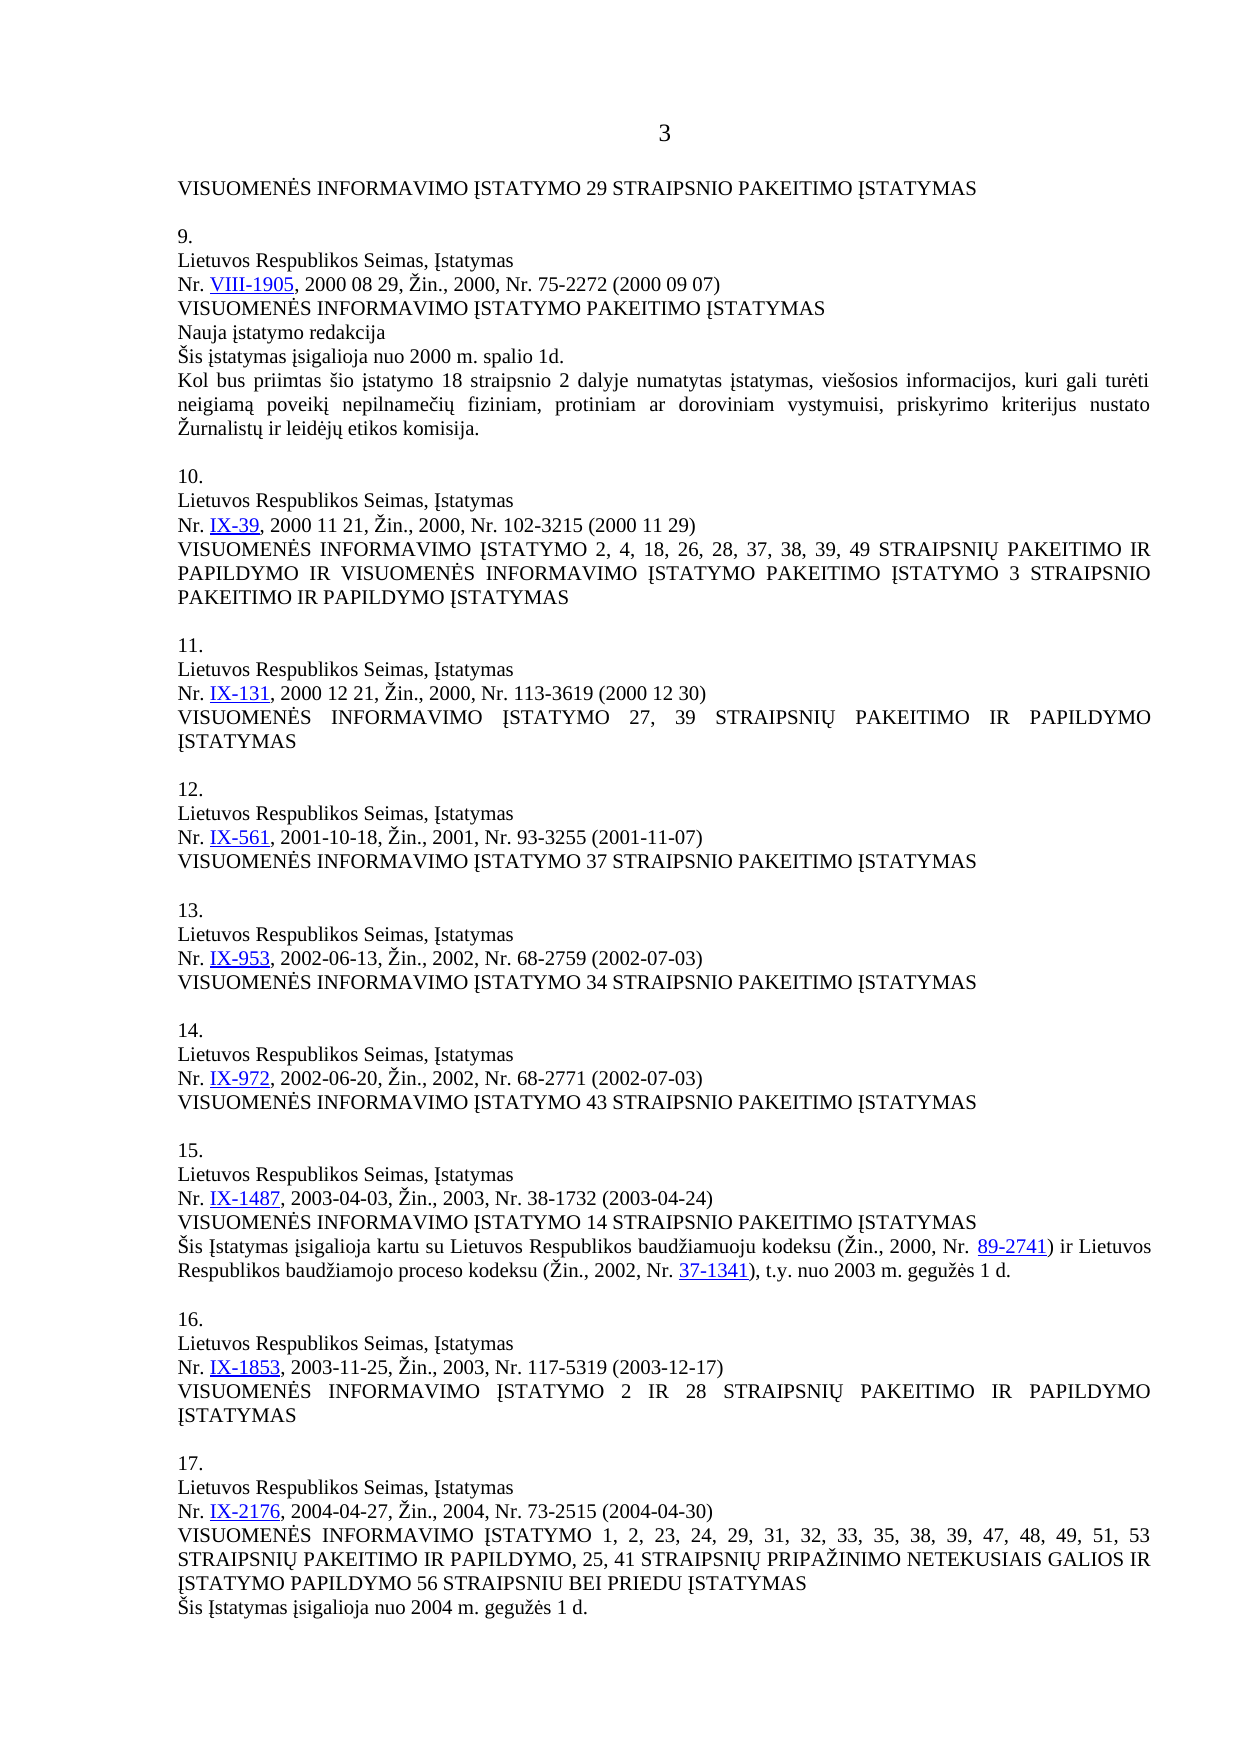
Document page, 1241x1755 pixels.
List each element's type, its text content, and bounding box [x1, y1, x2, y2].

text Nr. IX-131, 2000 12 21, Žin., 2000, Nr. 113-3619 (2000 12 30) [177, 681, 1152, 705]
text Nr. IX-39, 2000 11 21, Žin., 2000, Nr. 102-3215 (2000 11 29) [177, 512, 1152, 537]
text Šis Įstatymas įsigalioja nuo 2004 m. gegužės 1 d. [177, 1595, 1152, 1619]
text Šis įstatymas įsigalioja nuo 2000 m. spalio 1d. [177, 344, 1152, 368]
text Nr. VIII-1905, 2000 08 29, Žin., 2000, Nr. 75-2272 (2000 09 07) [177, 272, 1152, 296]
text Lietuvos Respublikos Seimas, Įstatymas [177, 488, 1152, 512]
text Nr. IX-561, 2001-10-18, Žin., 2001, Nr. 93-3255 (2001-11-07) [177, 825, 1152, 849]
text Šis Įstatymas įsigalioja kartu su Lietuvos Respublikos baudžiamuoju kodeksu (Žin., 2000, Nr. 89-2741) ir Lietuvos Respublikos baudžiamojo proceso kodeksu (Žin., 2002, Nr. 37-1341), t.y. nuo 2003 m. gegužės 1 d. [177, 1234, 1152, 1282]
text 15. [177, 1138, 1152, 1162]
text 9. [177, 224, 1152, 248]
text VISUOMENĖS INFORMAVIMO ĮSTATYMO 14 STRAIPSNIO PAKEITIMO ĮSTATYMAS [177, 1210, 1152, 1234]
text Nr. IX-2176, 2004-04-27, Žin., 2004, Nr. 73-2515 (2004-04-30) [177, 1499, 1152, 1523]
text VISUOMENĖS INFORMAVIMO ĮSTATYMO 2, 4, 18, 26, 28, 37, 38, 39, 49 STRAIPSNIŲ PAKEITIMO IR PAPILDYMO IR VISUOMENĖS INFORMAVIMO ĮSTATYMO PAKEITIMO ĮSTATYMO 3 STRAIPSNIO PAKEITIMO IR PAPILDYMO ĮSTATYMAS [177, 537, 1152, 609]
text 10. [177, 464, 1152, 488]
text Nr. IX-1487, 2003-04-03, Žin., 2003, Nr. 38-1732 (2003-04-24) [177, 1186, 1152, 1210]
text Lietuvos Respublikos Seimas, Įstatymas [177, 248, 1152, 272]
text Lietuvos Respublikos Seimas, Įstatymas [177, 1042, 1152, 1066]
text Nr. IX-953, 2002-06-13, Žin., 2002, Nr. 68-2759 (2002-07-03) [177, 946, 1152, 970]
text Lietuvos Respublikos Seimas, Įstatymas [177, 657, 1152, 681]
text 12. [177, 777, 1152, 801]
text 11. [177, 633, 1152, 657]
text VISUOMENĖS INFORMAVIMO ĮSTATYMO 1, 2, 23, 24, 29, 31, 32, 33, 35, 38, 39, 47, 48, 49, 51, 53 STRAIPSNIŲ PAKEITIMO IR PAPILDYMO, 25, 41 STRAIPSNIŲ PRIPAŽINIMO NETEKUSIAIS GALIOS IR ĮSTATYMO PAPILDYMO 56 STRAIPSNIU BEI PRIEDU ĮSTATYMAS [177, 1523, 1152, 1595]
text Lietuvos Respublikos Seimas, Įstatymas [177, 1162, 1152, 1186]
text VISUOMENĖS INFORMAVIMO ĮSTATYMO 2 IR 28 STRAIPSNIŲ PAKEITIMO IR PAPILDYMO ĮSTATYMAS [177, 1379, 1152, 1427]
text Lietuvos Respublikos Seimas, Įstatymas [177, 1475, 1152, 1499]
text 16. [177, 1307, 1152, 1331]
text VISUOMENĖS INFORMAVIMO ĮSTATYMO 34 STRAIPSNIO PAKEITIMO ĮSTATYMAS [177, 970, 1152, 994]
text VISUOMENĖS INFORMAVIMO ĮSTATYMO 37 STRAIPSNIO PAKEITIMO ĮSTATYMAS [177, 849, 1152, 873]
text Nr. IX-1853, 2003-11-25, Žin., 2003, Nr. 117-5319 (2003-12-17) [177, 1355, 1152, 1379]
text Nauja įstatymo redakcija [177, 320, 1152, 344]
text 13. [177, 897, 1152, 922]
text Lietuvos Respublikos Seimas, Įstatymas [177, 1331, 1152, 1355]
text 14. [177, 1018, 1152, 1042]
text Lietuvos Respublikos Seimas, Įstatymas [177, 922, 1152, 946]
text VISUOMENĖS INFORMAVIMO ĮSTATYMO PAKEITIMO ĮSTATYMAS [177, 296, 1152, 320]
text VISUOMENĖS INFORMAVIMO ĮSTATYMO 29 STRAIPSNIO PAKEITIMO ĮSTATYMAS [177, 176, 1152, 200]
text Nr. IX-972, 2002-06-20, Žin., 2002, Nr. 68-2771 (2002-07-03) [177, 1066, 1152, 1090]
text Kol bus priimtas šio įstatymo 18 straipsnio 2 dalyje numatytas įstatymas, viešosios informacijos, kuri gali turėti neigiamą poveikį nepilnamečių fiziniam, protiniam ar doroviniam vystymuisi, priskyrimo kriterijus nustato Žurnalistų ir leidėjų etikos komisija. [177, 368, 1152, 440]
text 17. [177, 1451, 1152, 1475]
text VISUOMENĖS INFORMAVIMO ĮSTATYMO 43 STRAIPSNIO PAKEITIMO ĮSTATYMAS [177, 1090, 1152, 1114]
text VISUOMENĖS INFORMAVIMO ĮSTATYMO 27, 39 STRAIPSNIŲ PAKEITIMO IR PAPILDYMO ĮSTATYMAS [177, 705, 1152, 753]
text Lietuvos Respublikos Seimas, Įstatymas [177, 801, 1152, 825]
